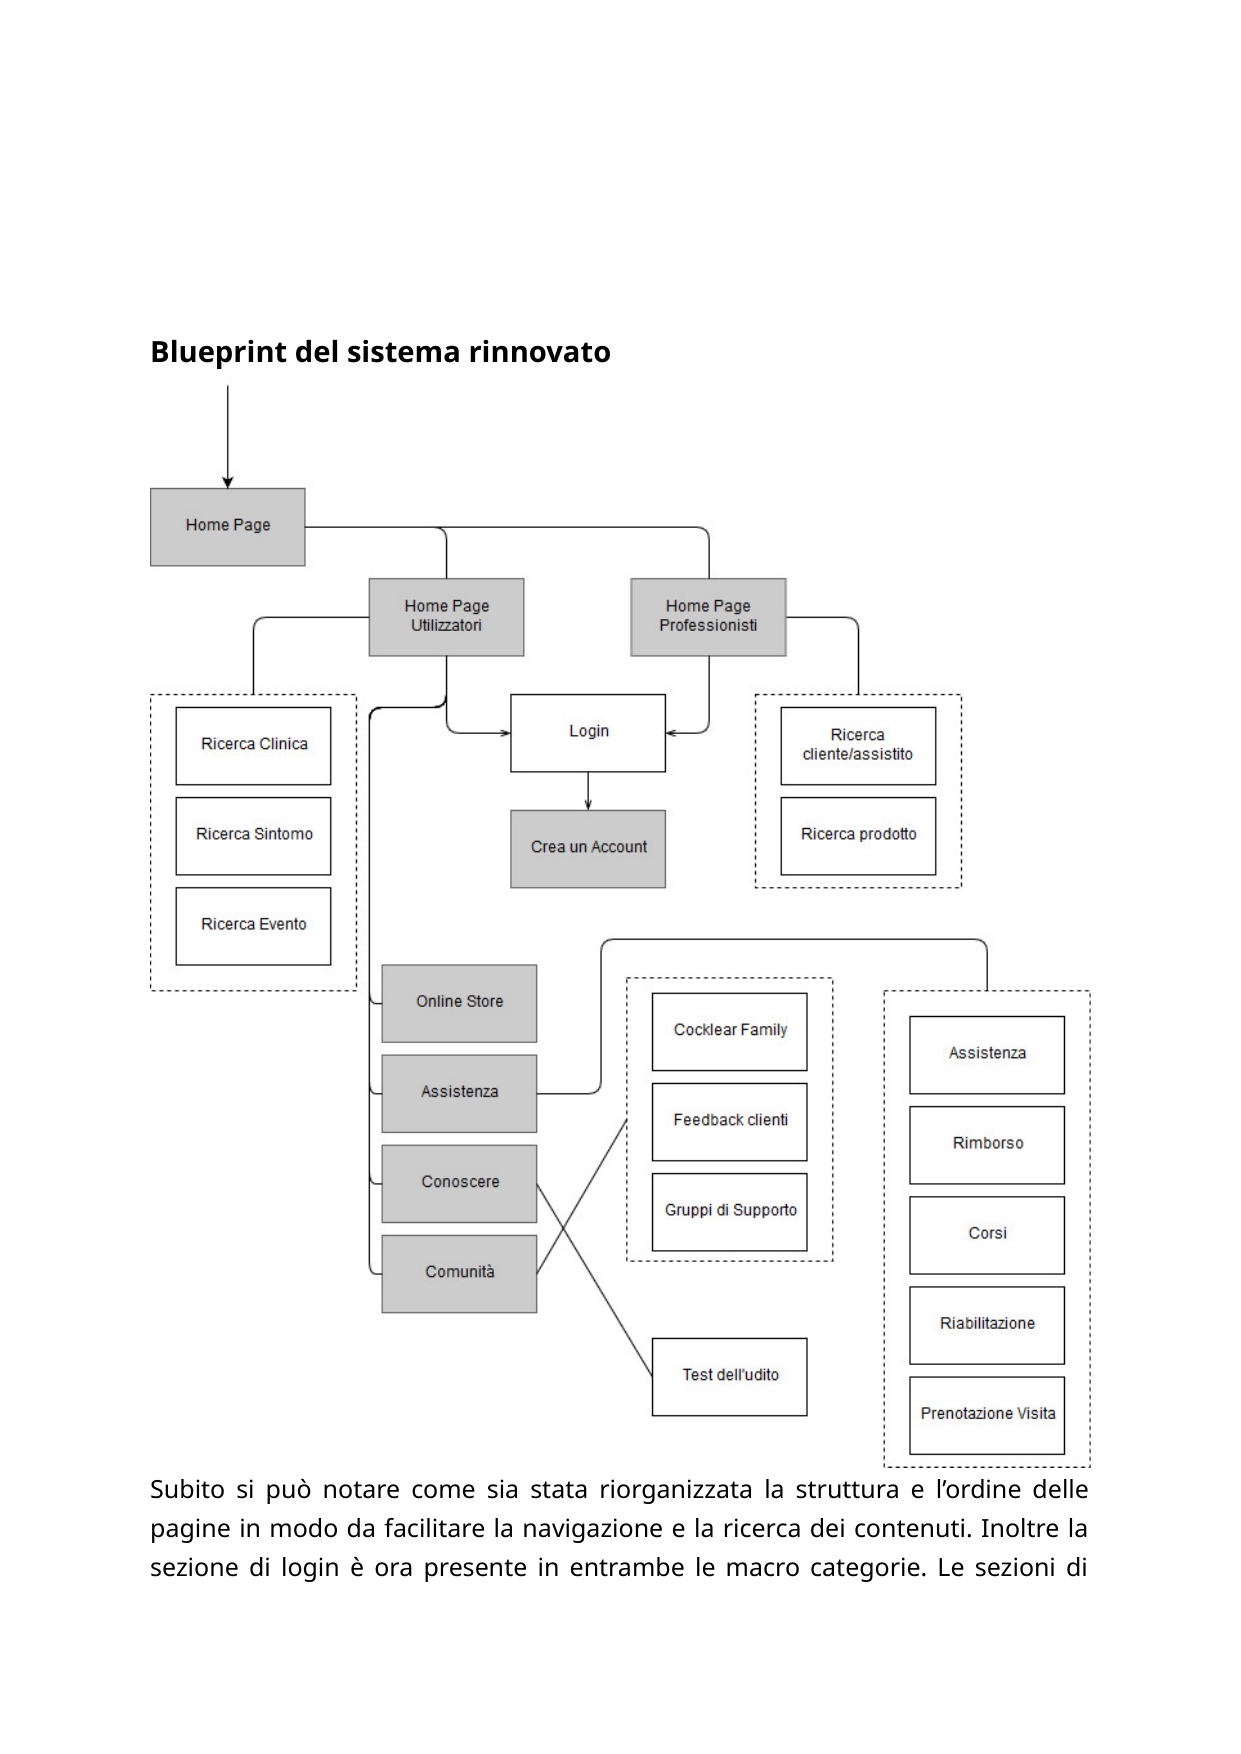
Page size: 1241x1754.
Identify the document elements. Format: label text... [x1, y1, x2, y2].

picture [150, 376, 1091, 1468]
text Subito si può notare come sia stata riorganizzata la struttura e l’ordine delle pagine in modo da facilitare la navigazione e la ricerca dei contenuti. Inoltre la sezione di login è ora presente in entrambe le macro categorie. Le sezioni di [150, 1471, 1090, 1584]
text Blueprint del sistema rinnovato [150, 331, 1090, 371]
